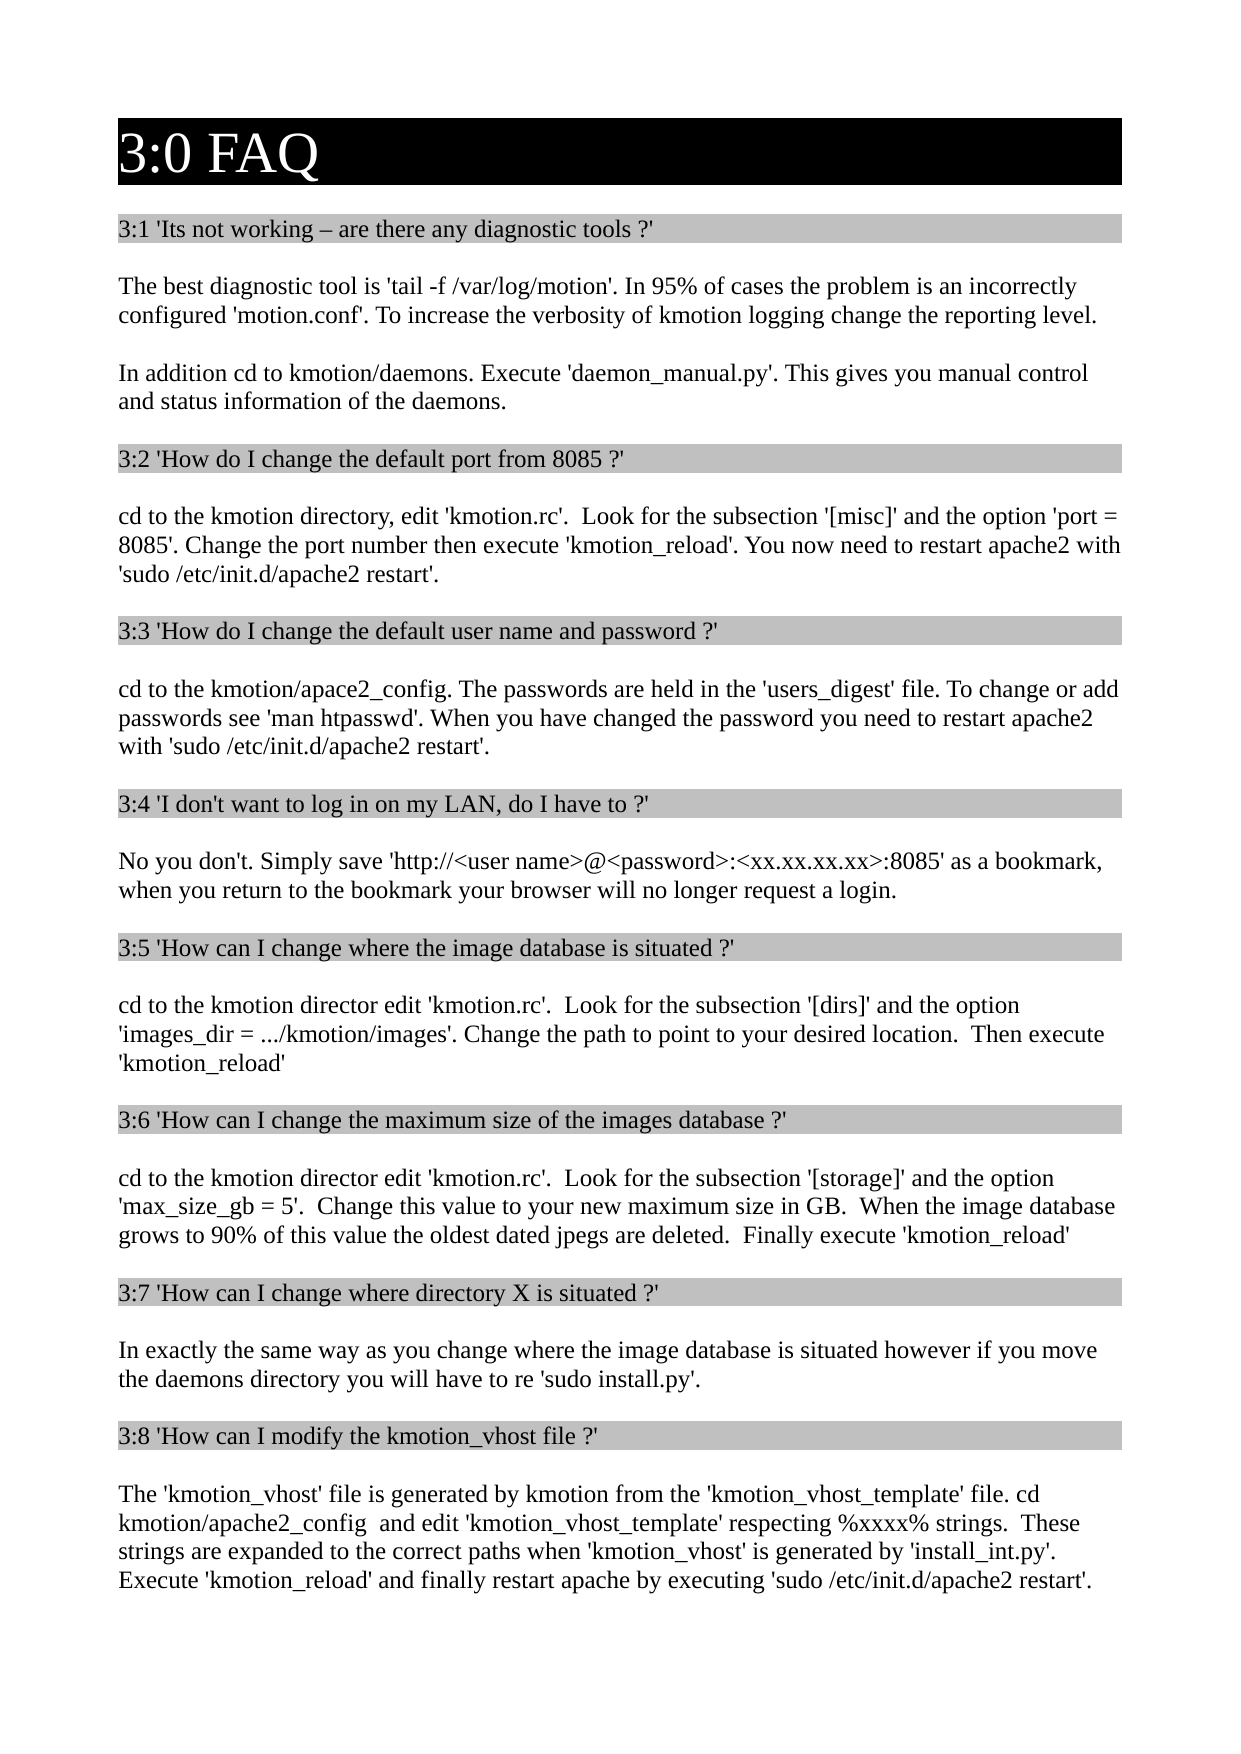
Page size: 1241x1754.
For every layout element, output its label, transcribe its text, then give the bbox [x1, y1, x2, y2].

text The 'kmotion_vhost' file is generated by kmotion from the 'kmotion_vhost_template' file. cd kmotion/apache2_config and edit 'kmotion_vhost_template' respecting %xxxx% strings. These strings are expanded to the correct paths when 'kmotion_vhost' is generated by 'install_int.py'. Execute 'kmotion_reload' and finally restart apache by executing 'sudo /etc/init.d/apache2 restart'. [118, 1479, 1122, 1594]
text cd to the kmotion director edit 'kmotion.rc'. Look for the subsection '[dirs]' and the option 'images_dir = .../kmotion/images'. Change the path to point to your desired location. Then execute 'kmotion_reload' [118, 990, 1122, 1076]
text 3:7 'How can I change where directory X is situated ?' [118, 1278, 1122, 1306]
text 3:3 'How do I change the default user name and password ?' [118, 616, 1122, 645]
text In exactly the same way as you change where the image database is situated however if you move the daemons directory you will have to re 'sudo install.py'. [118, 1335, 1122, 1393]
text The best diagnostic tool is 'tail -f /var/log/motion'. In 95% of cases the problem is an incorrectly configured 'motion.conf'. To increase the verbosity of kmotion logging change the reporting level. [118, 271, 1122, 329]
text 3:5 'How can I change where the image database is situated ?' [118, 933, 1122, 961]
text 3:2 'How do I change the default port from 8085 ?' [118, 444, 1122, 473]
text 3:4 'I don't want to log in on my LAN, do I have to ?' [118, 789, 1122, 818]
text In addition cd to kmotion/daemons. Execute 'daemon_manual.py'. This gives you manual control and status information of the daemons. [118, 358, 1122, 415]
text No you don't. Simply save 'http://<user name>@<password>:<xx.xx.xx.xx>:8085' as a bookmark, when you return to the bookmark your browser will no longer request a login. [118, 846, 1122, 904]
text cd to the kmotion director edit 'kmotion.rc'. Look for the subsection '[storage]' and the option 'max_size_gb = 5'. Change this value to your new maximum size in GB. When the image database grows to 90% of this value the oldest dated jpegs are deleted. Finally execute 'kmotion_reload' [118, 1163, 1122, 1249]
text cd to the kmotion/apace2_config. The passwords are held in the 'users_digest' file. To change or add passwords see 'man htpasswd'. When you have changed the password you need to restart apache2 with 'sudo /etc/init.d/apache2 restart'. [118, 674, 1122, 760]
text cd to the kmotion directory, edit 'kmotion.rc'. Look for the subsection '[misc]' and the option 'port = 8085'. Change the port number then execute 'kmotion_reload'. You now need to restart apache2 with 'sudo /etc/init.d/apache2 restart'. [118, 501, 1122, 588]
text 3:1 'Its not working – are there any diagnostic tools ?' [118, 214, 1122, 243]
text 3:0 FAQ [118, 118, 1122, 185]
text 3:6 'How can I change the maximum size of the images database ?' [118, 1105, 1122, 1134]
text 3:8 'How can I modify the kmotion_vhost file ?' [118, 1421, 1122, 1450]
